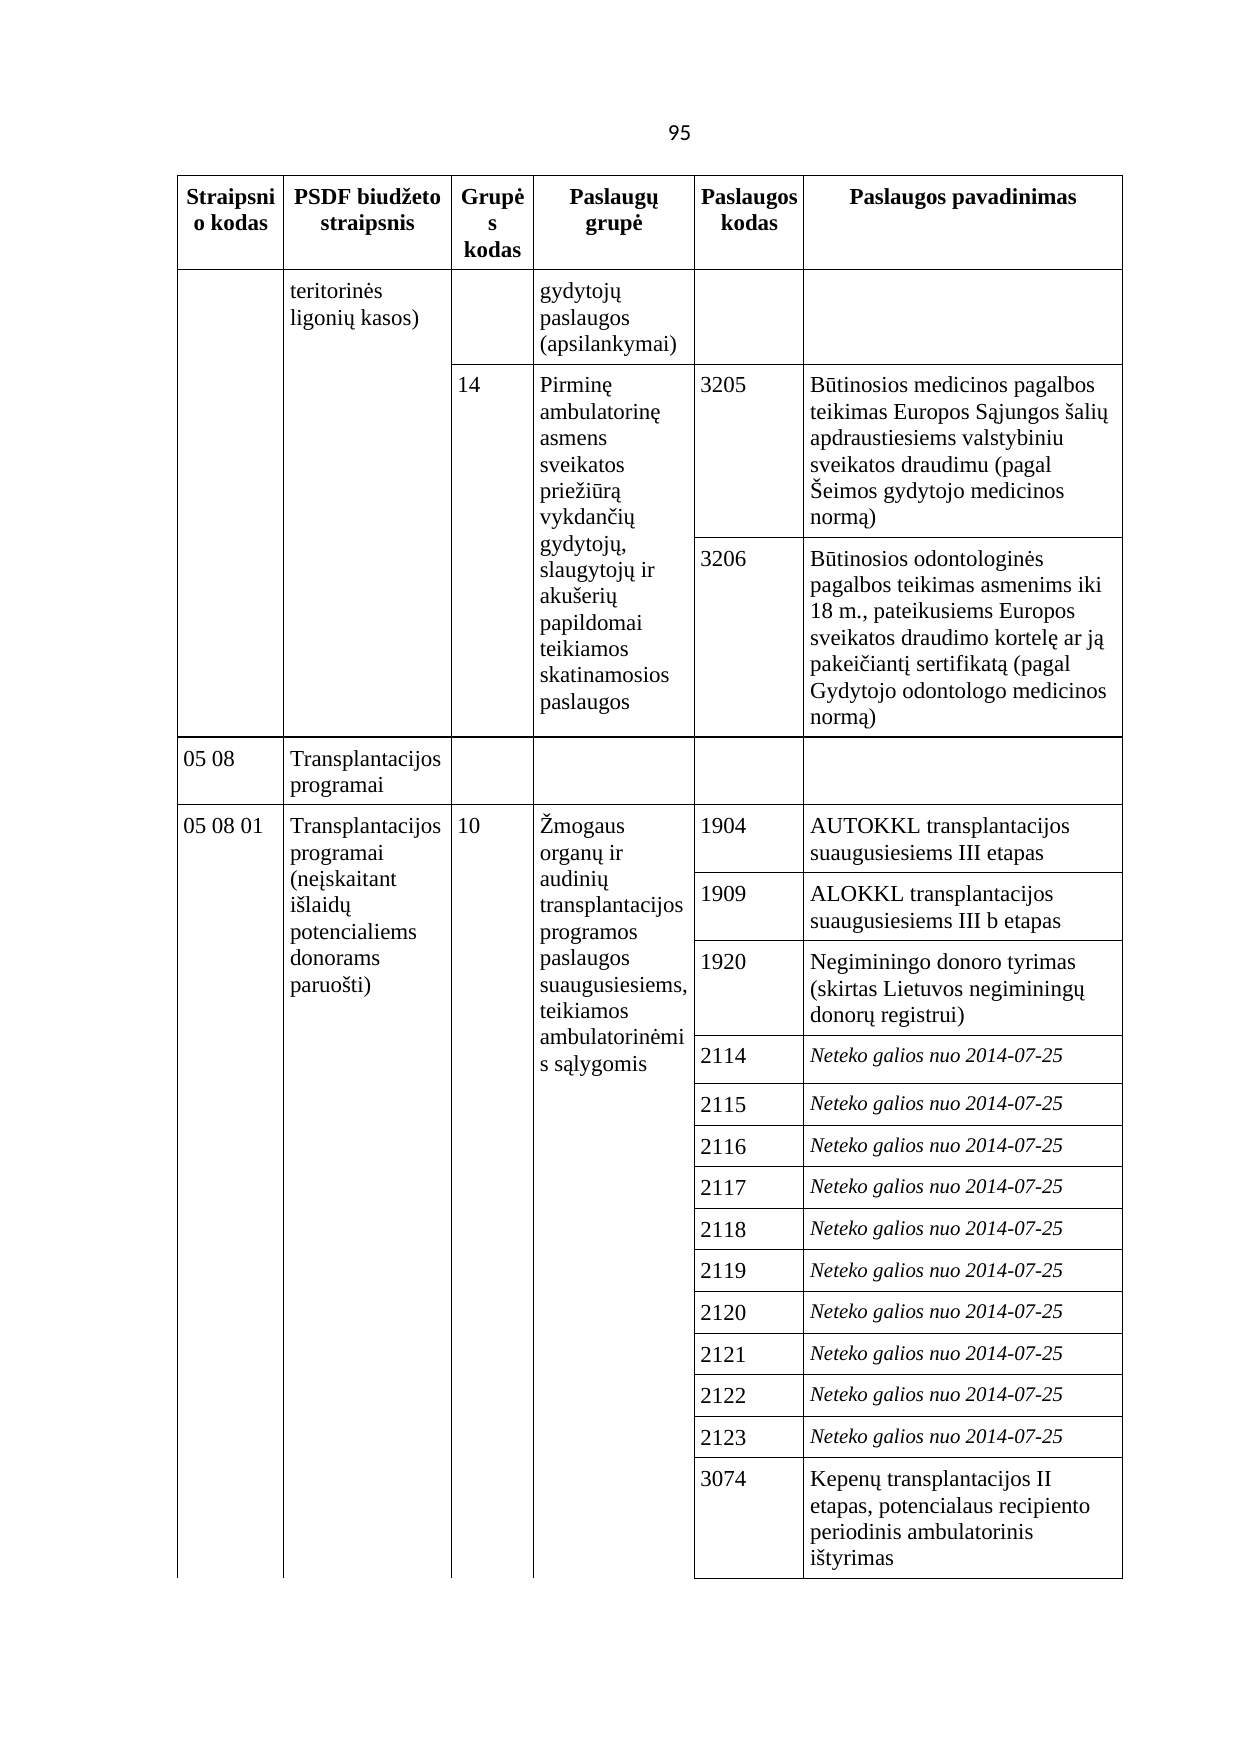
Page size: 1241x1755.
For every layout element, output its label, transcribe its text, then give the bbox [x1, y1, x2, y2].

table_header PSDF biudžeto straipsnis [284, 176, 451, 269]
table_cell gydytojų paslaugos (apsilankymai) [534, 270, 694, 363]
table_cell [284, 1208, 451, 1249]
table_cell [284, 1374, 451, 1416]
table_cell 1904 [695, 805, 803, 872]
table_cell 3206 [695, 538, 803, 736]
table_cell 2123 [695, 1417, 803, 1457]
table_cell 1920 [695, 941, 803, 1034]
table_cell [452, 1249, 533, 1291]
table_cell 1909 [695, 873, 803, 940]
table_cell [452, 1291, 533, 1332]
table_cell [452, 940, 533, 1034]
table_cell AUTOKKL transplantacijos suaugusiesiems III etapas [804, 805, 1122, 872]
table_cell [452, 1166, 533, 1208]
table_cell 3074 [695, 1458, 803, 1578]
table_header Grupės kodas [452, 176, 533, 269]
table_cell [178, 270, 283, 736]
table_cell Pirminę ambulatorinę asmens sveikatos priežiūrą vykdančių gydytojų, slaugytojų ir akušerių papildomai teikiamos skatinamosios paslaugos [534, 365, 694, 736]
table_cell Neteko galios nuo 2014-07-25 [804, 1126, 1122, 1166]
table_cell [178, 1083, 283, 1125]
table_cell [452, 1374, 533, 1416]
table_cell Neteko galios nuo 2014-07-25 [804, 1250, 1122, 1291]
table_cell [178, 1291, 283, 1332]
table_cell [178, 872, 283, 940]
table_cell [534, 1333, 694, 1374]
table_cell [804, 738, 1122, 804]
table_cell 2114 [695, 1036, 803, 1083]
table_cell [284, 1457, 451, 1578]
table_cell 2117 [695, 1167, 803, 1208]
table_cell 05 08 01 [178, 805, 283, 872]
table_cell [534, 1374, 694, 1416]
table_cell 2119 [695, 1250, 803, 1291]
table_cell [804, 270, 1122, 363]
table_cell [452, 1125, 533, 1166]
table_cell [452, 270, 533, 363]
table_cell Neteko galios nuo 2014-07-25 [804, 1334, 1122, 1374]
table_cell 2121 [695, 1334, 803, 1374]
table_cell 2116 [695, 1126, 803, 1166]
table_cell [534, 1208, 694, 1249]
table_cell [178, 1166, 283, 1208]
table_cell [452, 1083, 533, 1125]
table_cell [452, 1333, 533, 1374]
table_cell [284, 1333, 451, 1374]
table_cell [452, 1035, 533, 1083]
table_cell 10 [452, 805, 533, 872]
table_cell [178, 1374, 283, 1416]
table_cell [452, 1208, 533, 1249]
table_cell [534, 1291, 694, 1332]
table_cell 2120 [695, 1292, 803, 1332]
table_cell Neteko galios nuo 2014-07-25 [804, 1167, 1122, 1208]
table_cell [178, 1416, 283, 1457]
table_header Paslaugos pavadinimas [804, 176, 1122, 269]
table_header Paslaugų grupė [534, 176, 694, 269]
table_cell 2115 [695, 1084, 803, 1125]
table_cell Neteko galios nuo 2014-07-25 [804, 1209, 1122, 1249]
table_cell ALOKKL transplantacijos suaugusiesiems III b etapas [804, 873, 1122, 940]
table_cell Žmogaus organų ir audinių transplantacijos programos paslaugos suaugusiesiems, teikiamos ambulatorinėmis sąlygomis [534, 805, 694, 1083]
table_cell [178, 940, 283, 1034]
table_cell [452, 1416, 533, 1457]
table_cell [695, 738, 803, 804]
table_cell [178, 1125, 283, 1166]
table_cell 14 [452, 365, 533, 736]
table_cell [452, 872, 533, 940]
table_cell 2118 [695, 1209, 803, 1249]
table_cell [452, 1457, 533, 1578]
table_cell 2122 [695, 1375, 803, 1416]
table_cell [534, 1416, 694, 1457]
table_cell [534, 1125, 694, 1166]
table_cell [534, 1166, 694, 1208]
table_cell 05 08 [178, 738, 283, 804]
table_cell teritorinės ligonių kasos) [284, 270, 451, 736]
table_cell [178, 1249, 283, 1291]
table_cell [284, 1291, 451, 1332]
table_cell [534, 1083, 694, 1125]
table_cell [178, 1333, 283, 1374]
table_cell Neteko galios nuo 2014-07-25 [804, 1417, 1122, 1457]
table_cell Būtinosios odontologinės pagalbos teikimas asmenims iki 18 m., pateikusiems Europos sveikatos draudimo kortelę ar ją pakeičiantį sertifikatą (pagal Gydytojo odontologo medicinos normą) [804, 538, 1122, 736]
table_cell [284, 1166, 451, 1208]
table_cell [178, 1035, 283, 1083]
table_cell 3205 [695, 365, 803, 537]
table_cell [284, 1416, 451, 1457]
table_header Paslaugos kodas [695, 176, 803, 269]
table_cell Neteko galios nuo 2014-07-25 [804, 1084, 1122, 1125]
table_cell [534, 1249, 694, 1291]
table_cell Neteko galios nuo 2014-07-25 [804, 1375, 1122, 1416]
table_cell [178, 1208, 283, 1249]
table_cell [284, 1249, 451, 1291]
table_cell Neteko galios nuo 2014-07-25 [804, 1036, 1122, 1083]
table_cell Būtinosios medicinos pagalbos teikimas Europos Sąjungos šalių apdraustiesiems valstybiniu sveikatos draudimu (pagal Šeimos gydytojo medicinos normą) [804, 365, 1122, 537]
table_cell [452, 738, 533, 804]
table_cell [695, 270, 803, 363]
table_cell [534, 738, 694, 804]
table_cell Transplantacijos programai (neįskaitant išlaidų potencialiems donorams paruošti) [284, 805, 451, 1083]
table_header Straipsnio kodas [178, 176, 283, 269]
table_cell [534, 1457, 694, 1578]
table_cell Negiminingo donoro tyrimas (skirtas Lietuvos negiminingų donorų registrui) [804, 941, 1122, 1034]
table_cell Neteko galios nuo 2014-07-25 [804, 1292, 1122, 1332]
table_cell [284, 1083, 451, 1125]
table_cell Kepenų transplantacijos II etapas, potencialaus recipiento periodinis ambulatorinis ištyrimas [804, 1458, 1122, 1578]
table_cell Transplantacijos programai [284, 738, 451, 804]
table_cell [284, 1125, 451, 1166]
table_cell [178, 1457, 283, 1578]
